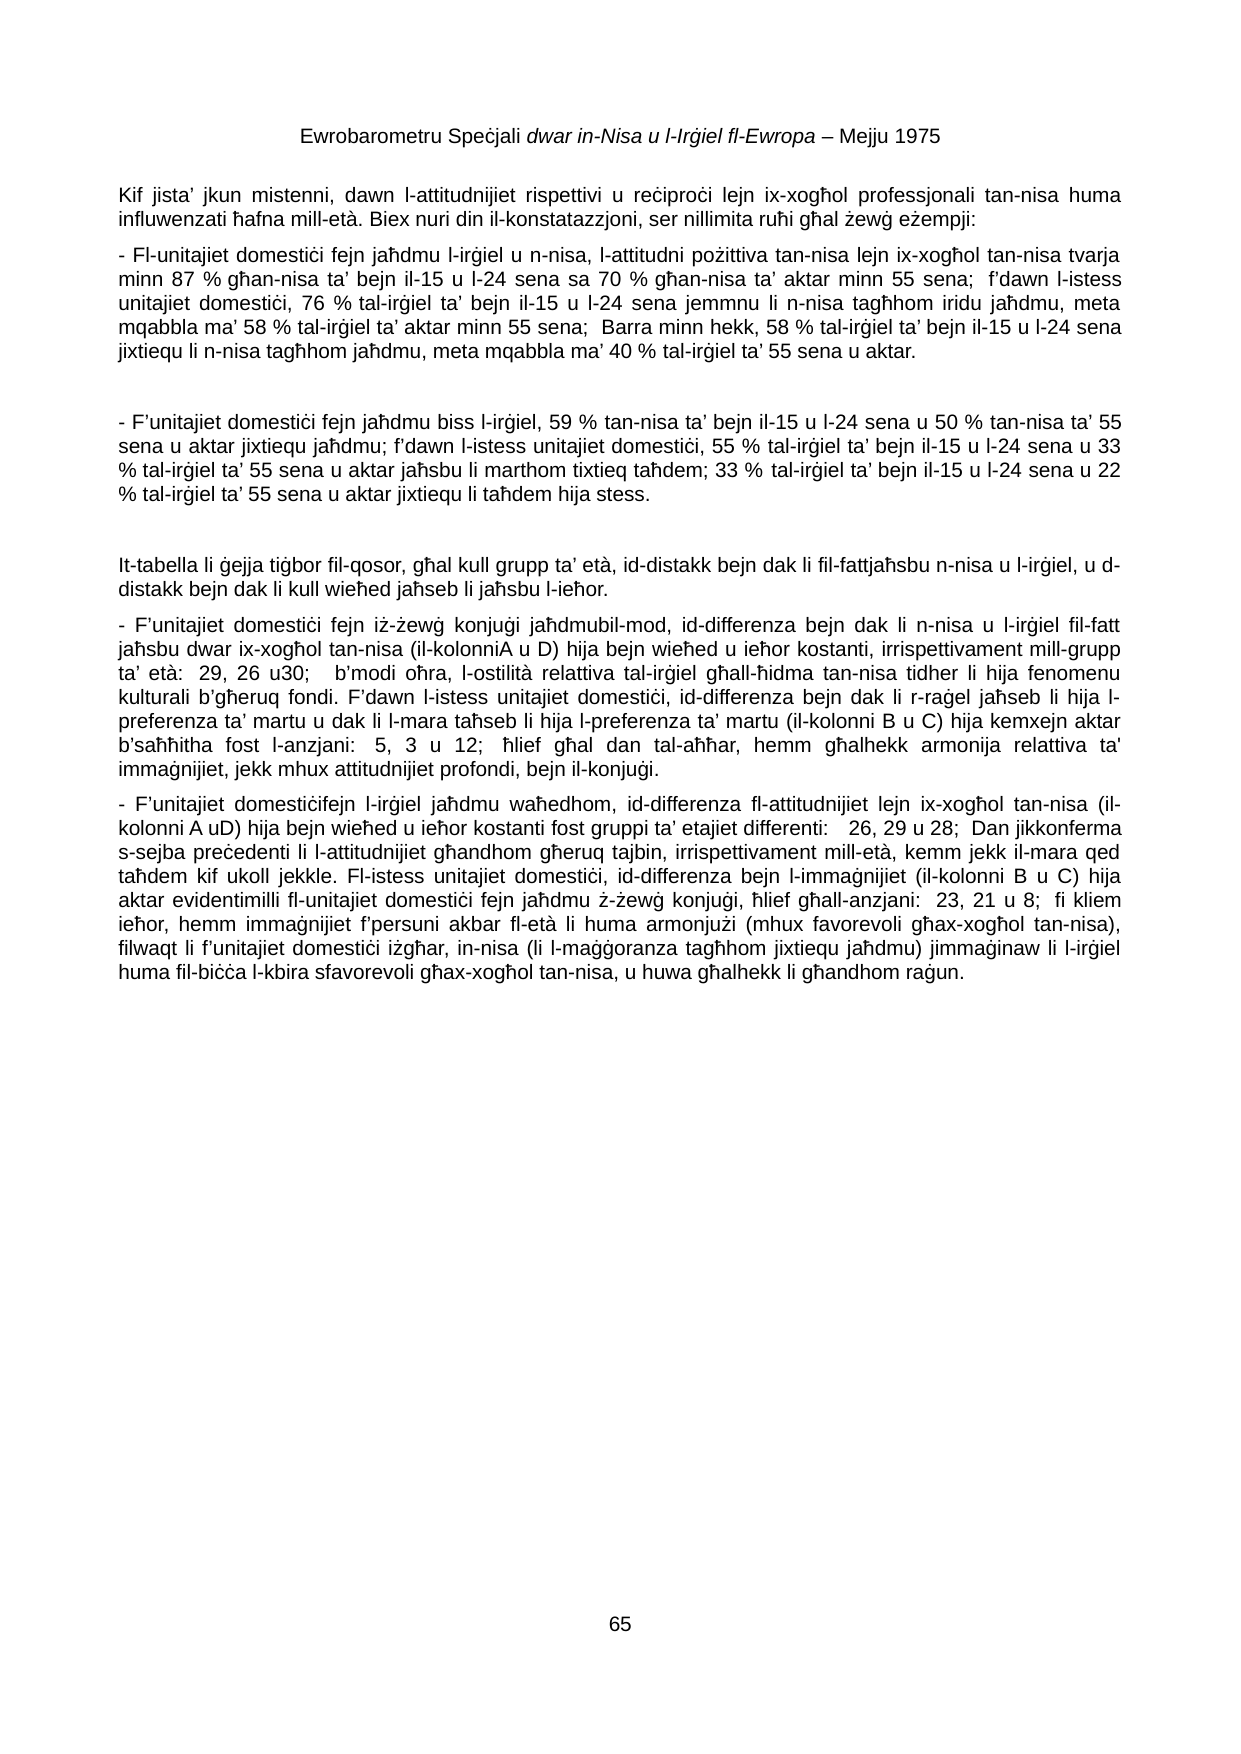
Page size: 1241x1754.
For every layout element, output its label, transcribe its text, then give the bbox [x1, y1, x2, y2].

text It-tabella li ġejja tiġbor fil-qosor, għal kull grupp ta’ età, id-distakk bejn dak li fil-fattjaħsbu n-nisa u l-irġiel, u d-distakk bejn dak li kull wieħed jaħseb li jaħsbu l-ieħor. [118, 553, 1122, 601]
text - F’unitajiet domestiċi fejn jaħdmu biss l-irġiel, 59 % tan-nisa ta’ bejn il-15 u l-24 sena u 50 % tan-nisa ta’ 55 sena u aktar jixtiequ jaħdmu; f’dawn l-istess unitajiet domestiċi, 55 % tal-irġiel ta’ bejn il-15 u l-24 sena u 33 % tal-irġiel ta’ 55 sena u aktar jaħsbu li marthom tixtieq taħdem; 33 % tal-irġiel ta’ bejn il-15 u l-24 sena u 22 % tal-irġiel ta’ 55 sena u aktar jixtiequ li taħdem hija stess. [118, 410, 1122, 506]
text - F’unitajiet domestiċi fejn iż-żewġ konjuġi jaħdmubil-mod, id-differenza bejn dak li n-nisa u l-irġiel fil-fatt jaħsbu dwar ix-xogħol tan-nisa (il-kolonniA u D) hija bejn wieħed u ieħor kostanti, irrispettivament mill-grupp ta’ età: 29, 26 u30; b’modi oħra, l-ostilità relattiva tal-irġiel għall-ħidma tan-nisa tidher li hija fenomenu kulturali b’għeruq fondi. F’dawn l-istess unitajiet domestiċi, id-differenza bejn dak li r-raġel jaħseb li hija l-preferenza ta’ martu u dak li l-mara taħseb li hija l-preferenza ta’ martu (il-kolonni B u C) hija kemxejn aktar b’saħħitha fost l-anzjani: 5, 3 u 12; ħlief għal dan tal-aħħar, hemm għalhekk armonija relattiva ta' immaġnijiet, jekk mhux attitudnijiet profondi, bejn il-konjuġi. [118, 613, 1122, 780]
text - F’unitajiet domestiċifejn l-irġiel jaħdmu waħedhom, id-differenza fl-attitudnijiet lejn ix-xogħol tan-nisa (il-kolonni A uD) hija bejn wieħed u ieħor kostanti fost gruppi ta’ etajiet differenti: 26, 29 u 28; Dan jikkonferma s-sejba preċedenti li l-attitudnijiet għandhom għeruq tajbin, irrispettivament mill-età, kemm jekk il-mara qed taħdem kif ukoll jekkle. Fl-istess unitajiet domestiċi, id-differenza bejn l-immaġnijiet (il-kolonni B u C) hija aktar evidentimilli fl-unitajiet domestiċi fejn jaħdmu ż-żewġ konjuġi, ħlief għall-anzjani: 23, 21 u 8; fi kliem ieħor, hemm immaġnijiet f’persuni akbar fl-età li huma armonjużi (mhux favorevoli għax-xogħol tan-nisa), filwaqt li f’unitajiet domestiċi iżgħar, in-nisa (li l-maġġoranza tagħhom jixtiequ jaħdmu) jimmaġinaw li l-irġiel huma fil-biċċa l-kbira sfavorevoli għax-xogħol tan-nisa, u huwa għalhekk li għandhom raġun. [118, 792, 1122, 984]
text - Fl-unitajiet domestiċi fejn jaħdmu l-irġiel u n-nisa, l-attitudni pożittiva tan-nisa lejn ix-xogħol tan-nisa tvarja minn 87 % għan-nisa ta’ bejn il-15 u l-24 sena sa 70 % għan-nisa ta’ aktar minn 55 sena; f’dawn l-istess unitajiet domestiċi, 76 % tal-irġiel ta’ bejn il-15 u l-24 sena jemmnu li n-nisa tagħhom iridu jaħdmu, meta mqabbla ma’ 58 % tal-irġiel ta’ aktar minn 55 sena; Barra minn hekk, 58 % tal-irġiel ta’ bejn il-15 u l-24 sena jixtiequ li n-nisa tagħhom jaħdmu, meta mqabbla ma’ 40 % tal-irġiel ta’ 55 sena u aktar. [118, 243, 1122, 363]
text Kif jista’ jkun mistenni, dawn l-attitudnijiet rispettivi u reċiproċi lejn ix-xogħol professjonali tan-nisa huma influwenzati ħafna mill-età. Biex nuri din il-konstatazzjoni, ser nillimita ruħi għal żewġ eżempji: [118, 183, 1122, 231]
